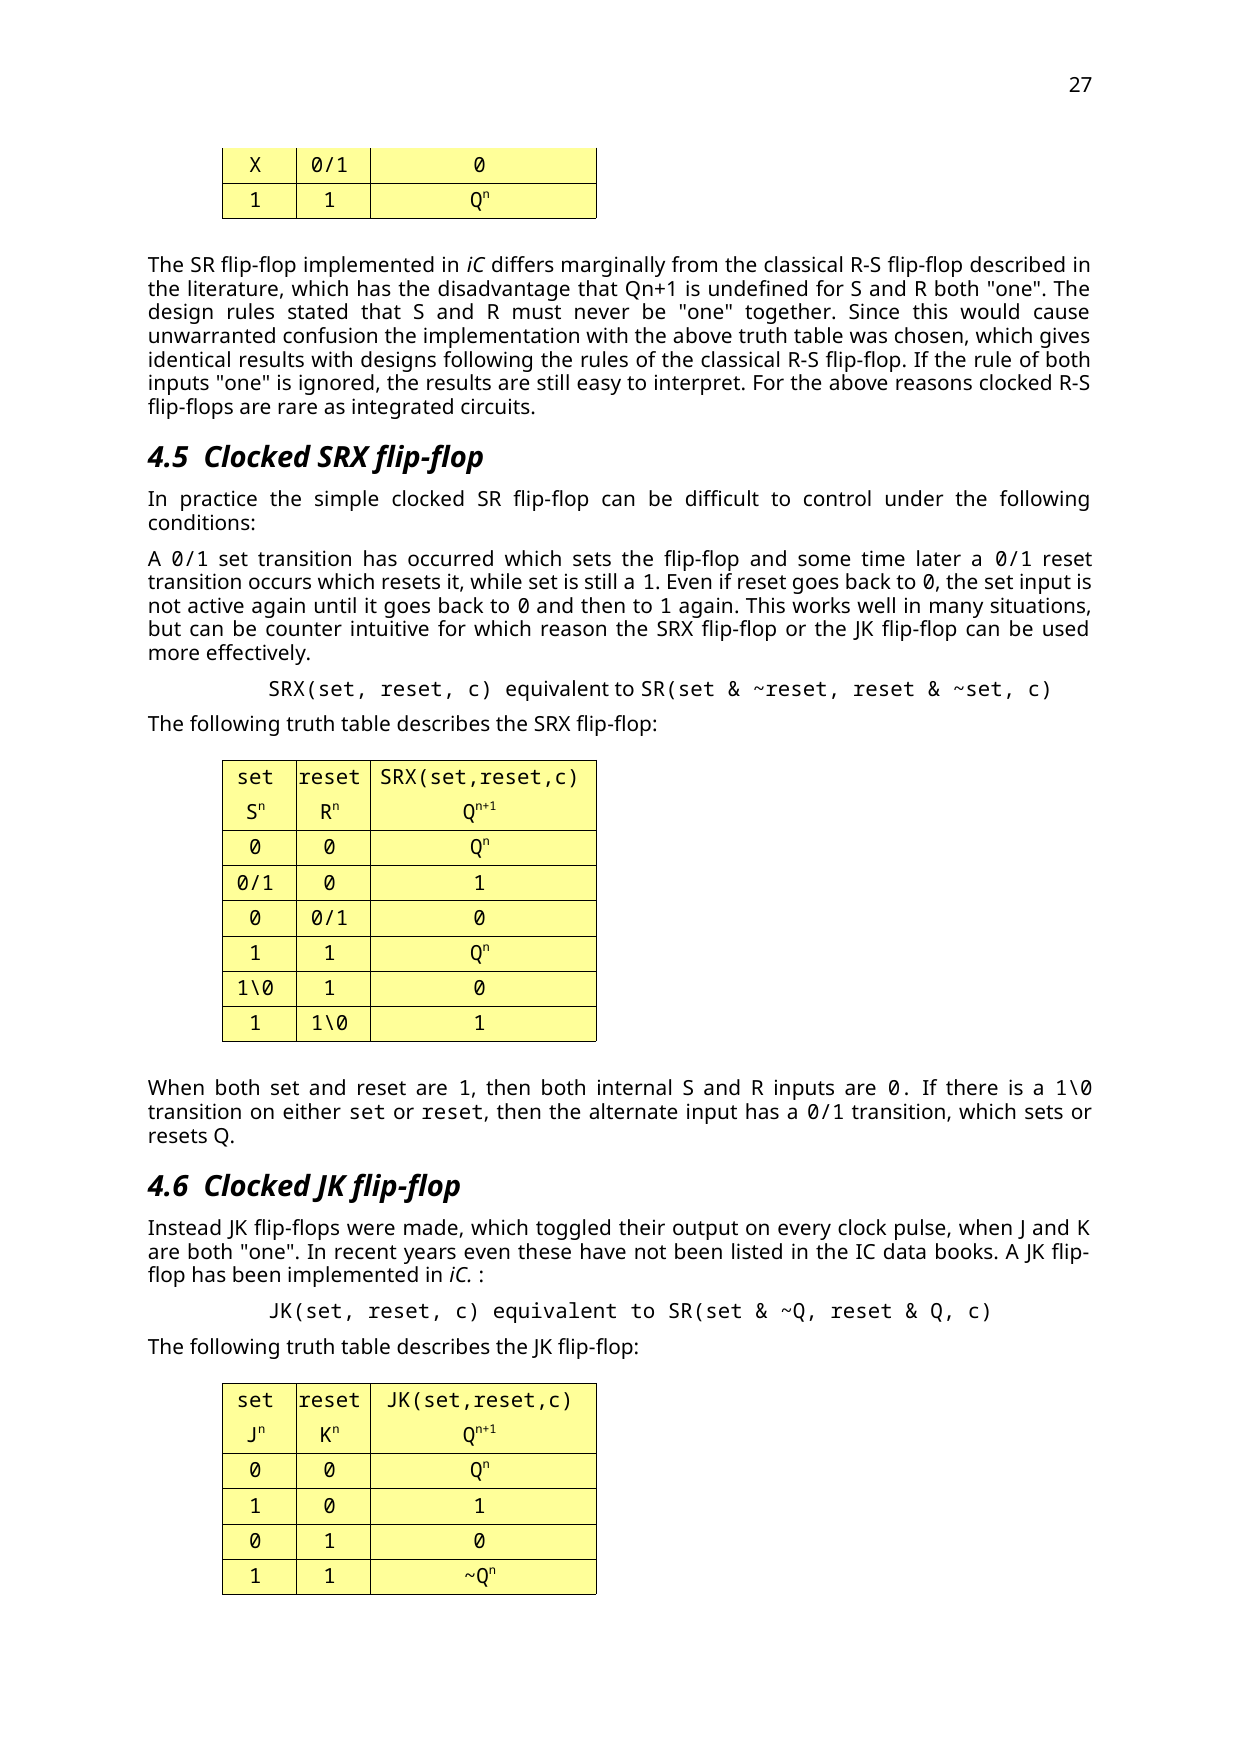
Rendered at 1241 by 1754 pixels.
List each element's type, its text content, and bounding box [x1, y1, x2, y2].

subtitle Clocked SRX flip-flop [148, 437, 1092, 476]
table_cell 0 [223, 1454, 296, 1488]
text The following truth table describes the JK flip-flop: [148, 1336, 1092, 1359]
text A 0/1 set transition has occurred which sets the flip-flop and some time later a 0/1 reset transition occurs which resets it, while set is still a 1. Even if reset goes back to 0, the set input is not active again until it goes back to 0 and then to 1 again. This works well in many situations, but can be counter intuitive for which reason the SRX flip-flop or the JK flip-flop can be used more effectively. [148, 547, 1092, 665]
table_cell 1 [297, 972, 370, 1006]
table_cell Jn [223, 1418, 296, 1453]
table_cell 1 [223, 1560, 296, 1594]
table_cell 1\0 [223, 972, 296, 1006]
table_header reset [297, 761, 370, 795]
table_header SRX(set,reset,c) [371, 761, 596, 795]
table_cell 0 [371, 901, 596, 936]
table_cell Qn [371, 831, 596, 865]
table_header set [223, 1384, 296, 1418]
table_cell 1 [371, 1007, 596, 1041]
table_cell 0 [297, 1489, 370, 1524]
table_cell 1 [297, 184, 370, 218]
table_cell 0 [223, 901, 296, 936]
table_cell X [223, 148, 296, 183]
table_cell 0 [297, 1454, 370, 1488]
table_cell 0/1 [297, 901, 370, 936]
text When both set and reset are 1, then both internal S and R inputs are 0. If there is a 1\0 transition on either set or reset, then the alternate input has a 0/1 transition, which sets or resets Q. [148, 1077, 1092, 1148]
table_cell 0 [297, 831, 370, 865]
text JK(set, reset, c) equivalent to SR(set & ~Q, reset & Q, c) [268, 1299, 1092, 1323]
table_header JK(set,reset,c) [371, 1384, 596, 1418]
table_cell 1 [223, 1007, 296, 1041]
table_cell Qn [371, 184, 596, 218]
table_cell 1 [297, 1560, 370, 1594]
table_cell 0 [223, 831, 296, 865]
table_cell 0 [223, 1525, 296, 1559]
table_cell 0 [371, 1525, 596, 1559]
table_cell Kn [297, 1418, 370, 1453]
table_cell 1 [371, 1489, 596, 1524]
table_cell 1 [223, 1489, 296, 1524]
table_cell 1 [297, 1525, 370, 1559]
text In practice the simple clocked SR flip-flop can be difficult to control under the following conditions: [148, 488, 1092, 535]
table_cell 0 [297, 866, 370, 900]
table_cell ~Qn [371, 1560, 596, 1594]
table_cell Rn [297, 795, 370, 830]
table_header reset [297, 1384, 370, 1418]
subtitle Clocked JK flip-flop [148, 1166, 1092, 1205]
table_cell Sn [223, 795, 296, 830]
table_header set [223, 761, 296, 795]
table_cell 0/1 [223, 866, 296, 900]
text The SR flip-flop implemented in iC differs marginally from the classical R-S flip-flop described in the literature, which has the disadvantage that Qn+1 is undefined for S and R both "one". The design rules stated that S and R must never be "one" together. Since this would cause unwarranted confusion the implementation with the above truth table was chosen, which gives identical results with designs following the rules of the classical R-S flip-flop. If the rule of both inputs "one" is ignored, the results are still easy to interpret. For the above reasons clocked R-S flip-flops are rare as integrated circuits. [148, 253, 1092, 419]
text SRX(set, reset, c) equivalent to SR(set & ~reset, reset & ~set, c) [268, 677, 1092, 701]
table_cell 1 [297, 937, 370, 971]
text Instead JK flip-flops were made, which toggled their output on every clock pulse, when J and K are both "one". In recent years even these have not been listed in the IC data books. A JK flip-flop has been implemented in iC. : [148, 1217, 1092, 1288]
table_cell Qn+1 [371, 795, 596, 830]
table_cell 0/1 [297, 148, 370, 183]
table_cell Qn [371, 937, 596, 971]
table_cell 1 [223, 184, 296, 218]
table_cell 0 [371, 148, 596, 183]
table_cell Qn [371, 1454, 596, 1488]
text The following truth table describes the SRX flip-flop: [148, 712, 1092, 736]
table_cell 0 [371, 972, 596, 1006]
table_cell 1 [371, 866, 596, 900]
table_cell 1\0 [297, 1007, 370, 1041]
table_cell Qn+1 [371, 1418, 596, 1453]
table_cell 1 [223, 937, 296, 971]
